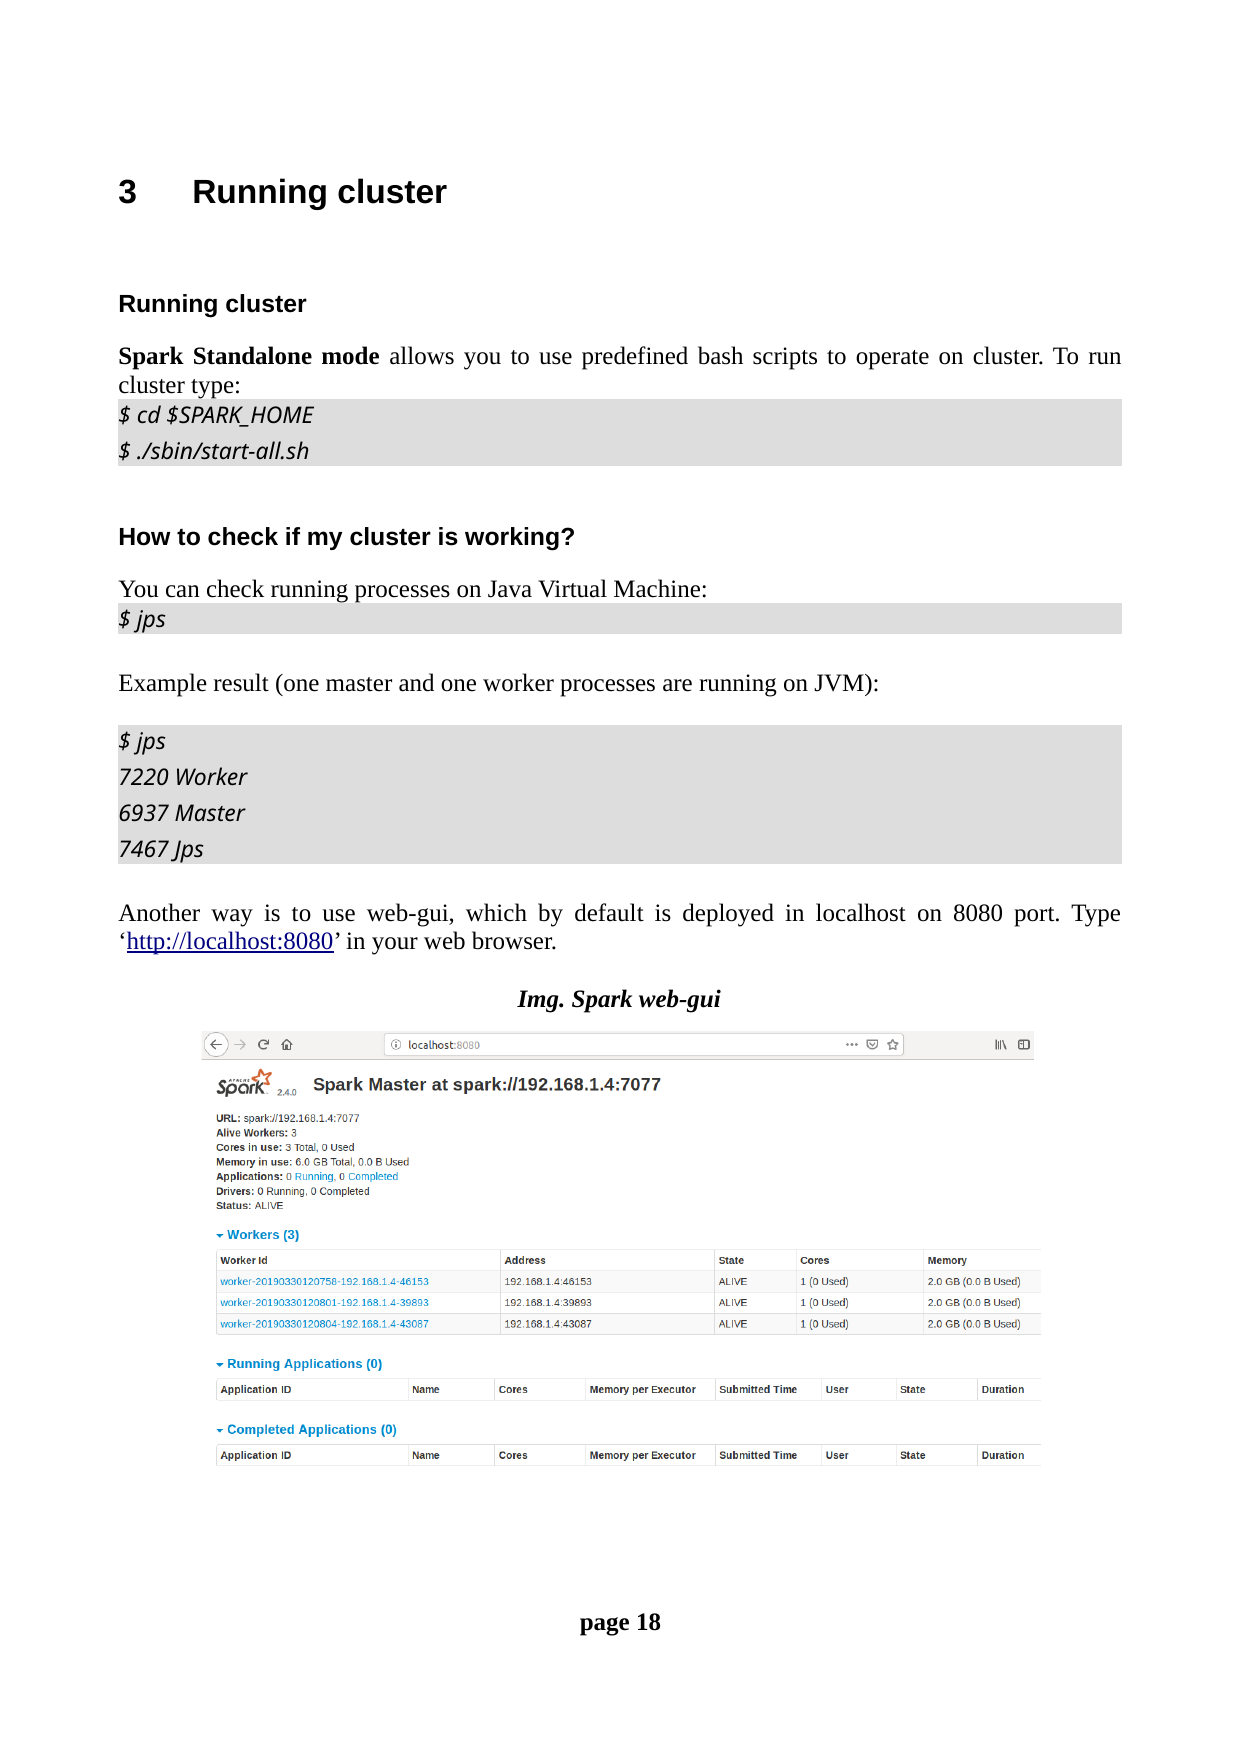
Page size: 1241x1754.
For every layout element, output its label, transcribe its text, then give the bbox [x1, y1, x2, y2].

text $ ./sbin/start-all.sh [118, 435, 1122, 466]
text $ jps [118, 603, 1122, 634]
text Spark Standalone mode allows you to use predefined bash scripts to operate on cluster. To run cluster type: [118, 341, 1122, 399]
text $ jps [118, 725, 1122, 756]
subtitle Img. Spark web-gui [118, 984, 1122, 1013]
text $ cd $SPARK_HOME [118, 399, 1122, 430]
text Another way is to use web-gui, which by default is deployed in localhost on 8080 port. Type ‘http://localhost:8080’ in your web browser. [118, 898, 1122, 955]
text You can check running processes on Java Virtual Machine: [118, 574, 1122, 603]
subtitle How to check if my cluster is working? [118, 522, 1122, 550]
subtitle Running cluster [118, 289, 1122, 317]
text 7220 Worker [118, 761, 1122, 792]
text Example result (one master and one worker processes are running on JVM): [118, 668, 1122, 696]
text 7467 Jps [118, 833, 1122, 864]
subtitle Running cluster [118, 172, 1122, 211]
picture [199, 1031, 1041, 1492]
text 6937 Master [118, 797, 1122, 828]
